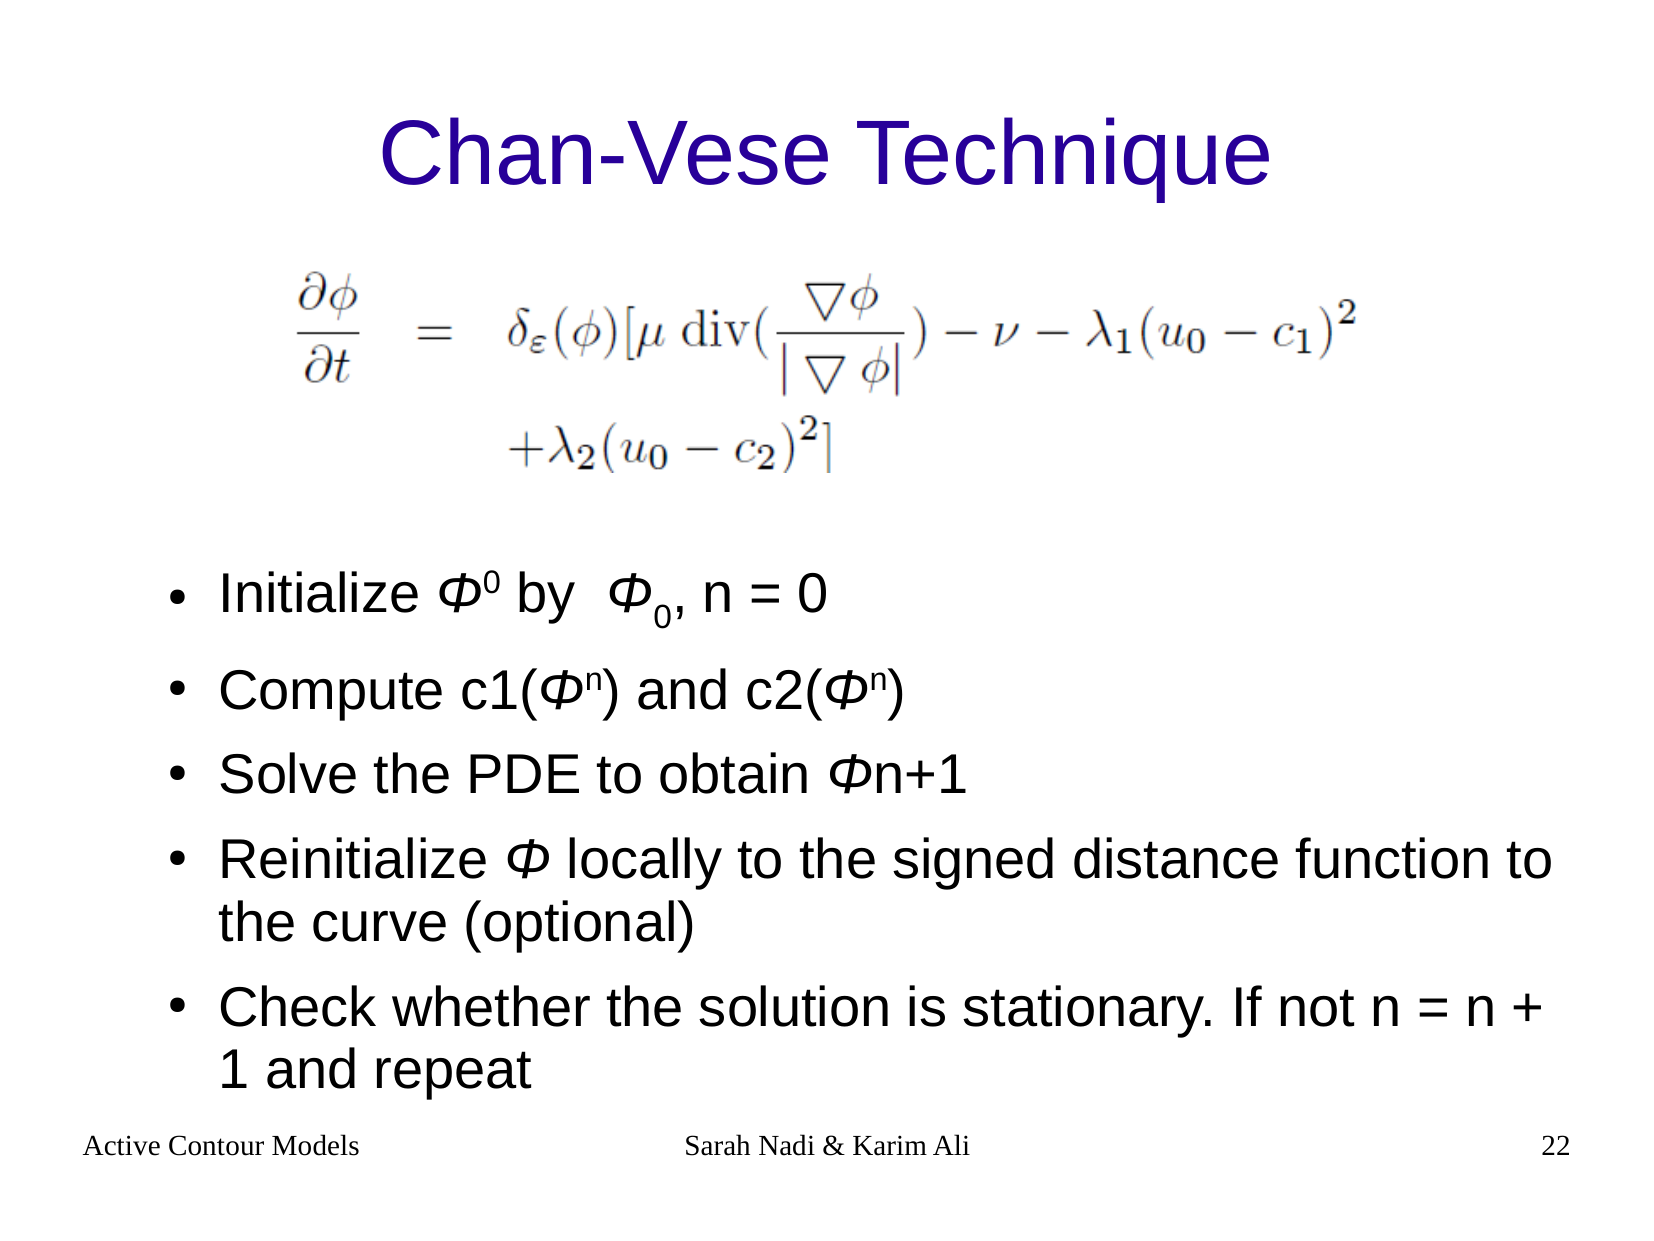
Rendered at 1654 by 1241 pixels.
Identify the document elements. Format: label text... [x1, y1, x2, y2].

picture [289, 265, 1364, 473]
title Chan-Vese Technique [82, 49, 1571, 257]
list Initialize Φ0 by Φ0, n = 0 Compute c1(Φn) and c2(Φn) Solve the PDE to obtain Φn+1 Reinitialize Φ locally to the signed distance function to the curve (optional) Check whether the solution is stationary. If not n = n + 1 and repeat [82, 290, 1571, 1109]
